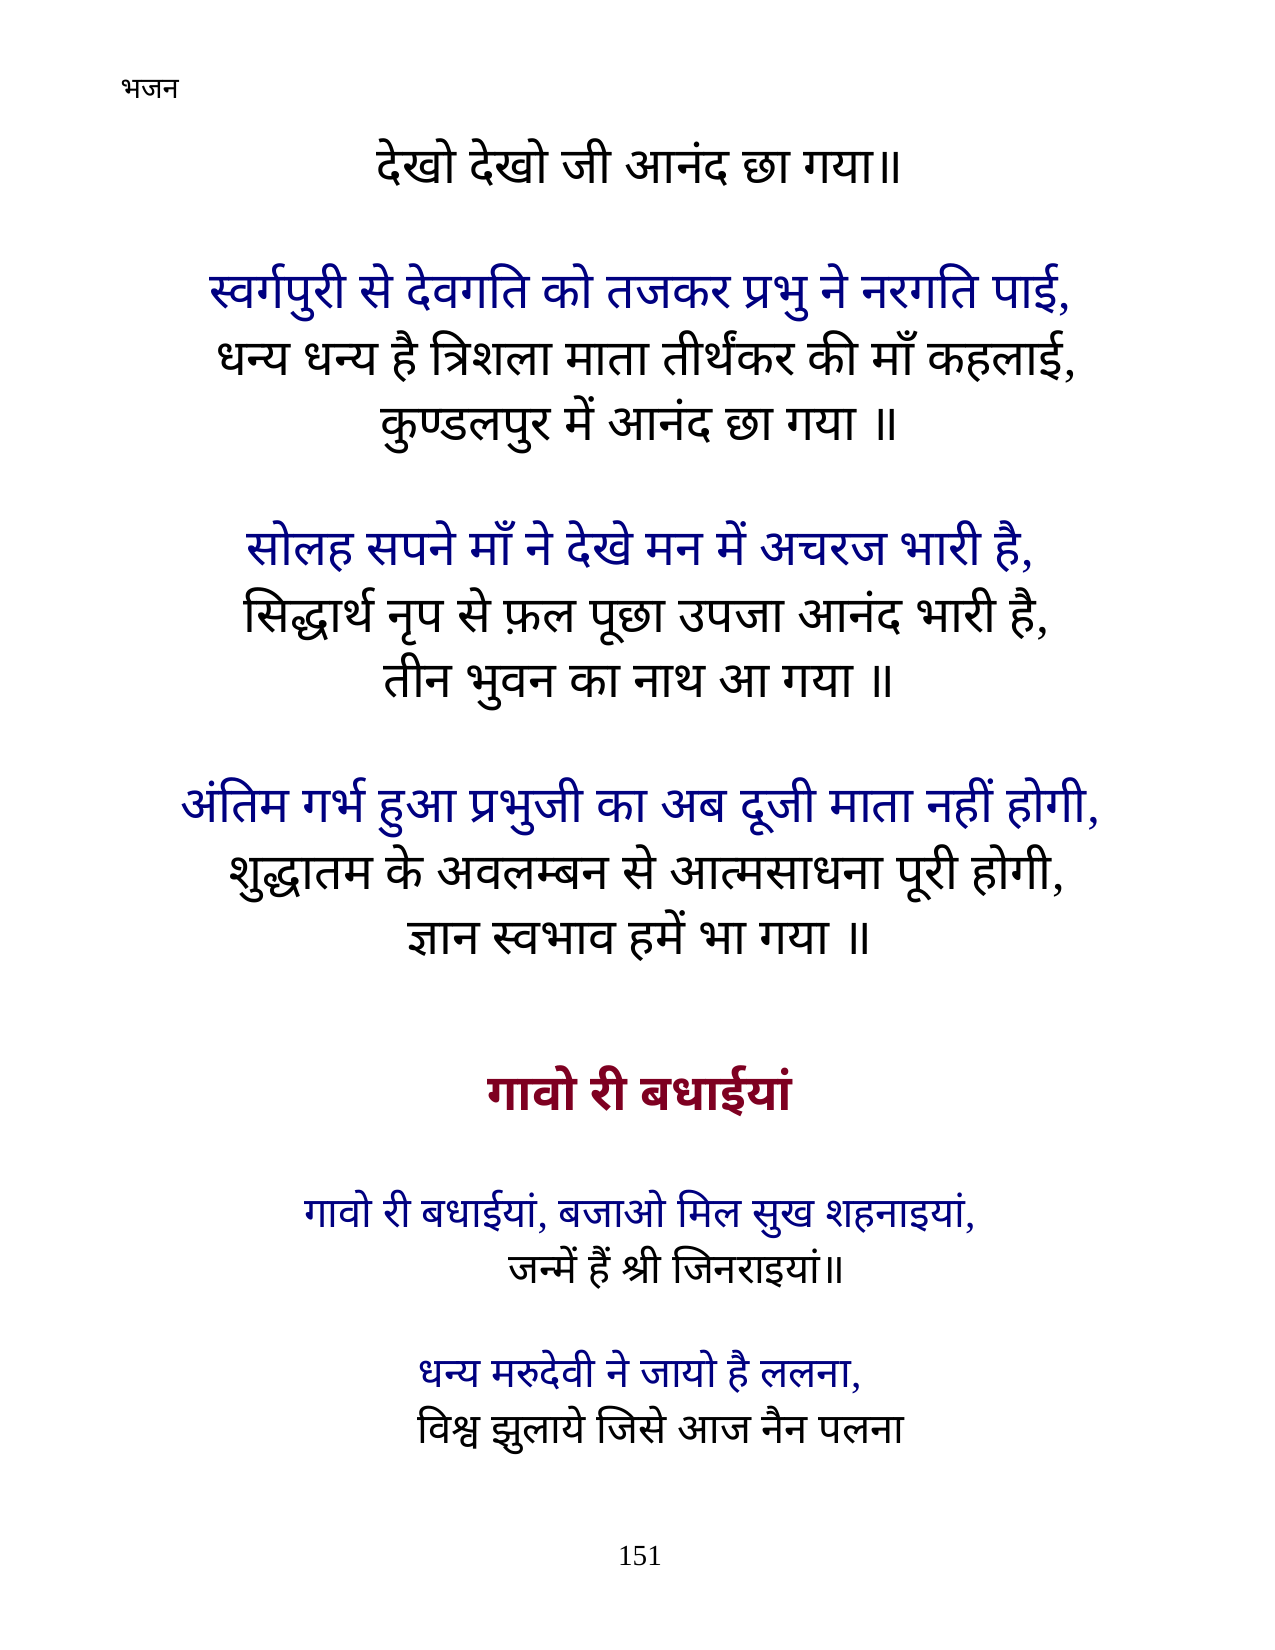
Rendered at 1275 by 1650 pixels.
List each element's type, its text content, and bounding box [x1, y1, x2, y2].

text धन्य मरुदेवी ने जायो है ललना, [83, 1349, 1196, 1405]
text कुण्डलपुर में आनंद छा गया ॥ [83, 396, 1196, 461]
text जन्में हैं श्री जिनराइयां॥ [83, 1245, 1196, 1301]
text ज्ञान स्वभाव हमें भा गया ॥ [83, 910, 1196, 975]
text धन्य धन्य है त्रिशला माता तीर्थंकर की माँ कहलाई, [83, 329, 1196, 396]
text गावो री बधाईयां, बजाओ मिल सुख शहनाइयां, [83, 1189, 1196, 1245]
text तीन भुवन का नाथ आ गया ॥ [83, 653, 1196, 718]
text सिद्धार्थ नृप से फ़ल पूछा उपजा आनंद भारी है, [83, 586, 1196, 653]
text शुद्धातम के अवलम्बन से आत्मसाधना पूरी होगी, [83, 843, 1196, 910]
text स्वर्गपुरी से देवगति को तजकर प्रभु ने नरगति पाई, [83, 262, 1196, 329]
text अंतिम गर्भ हुआ प्रभुजी का अब दूजी माता नहीं होगी, [83, 776, 1196, 843]
text गावो री बधाईयां [83, 1066, 1196, 1131]
text विश्व झुलाये जिसे आज नैन पलना [83, 1405, 1196, 1461]
text सोलह सपने माँ ने देखे मन में अचरज भारी है, [83, 519, 1196, 586]
text देखो देखो जी आनंद छा गया॥ [83, 139, 1196, 204]
